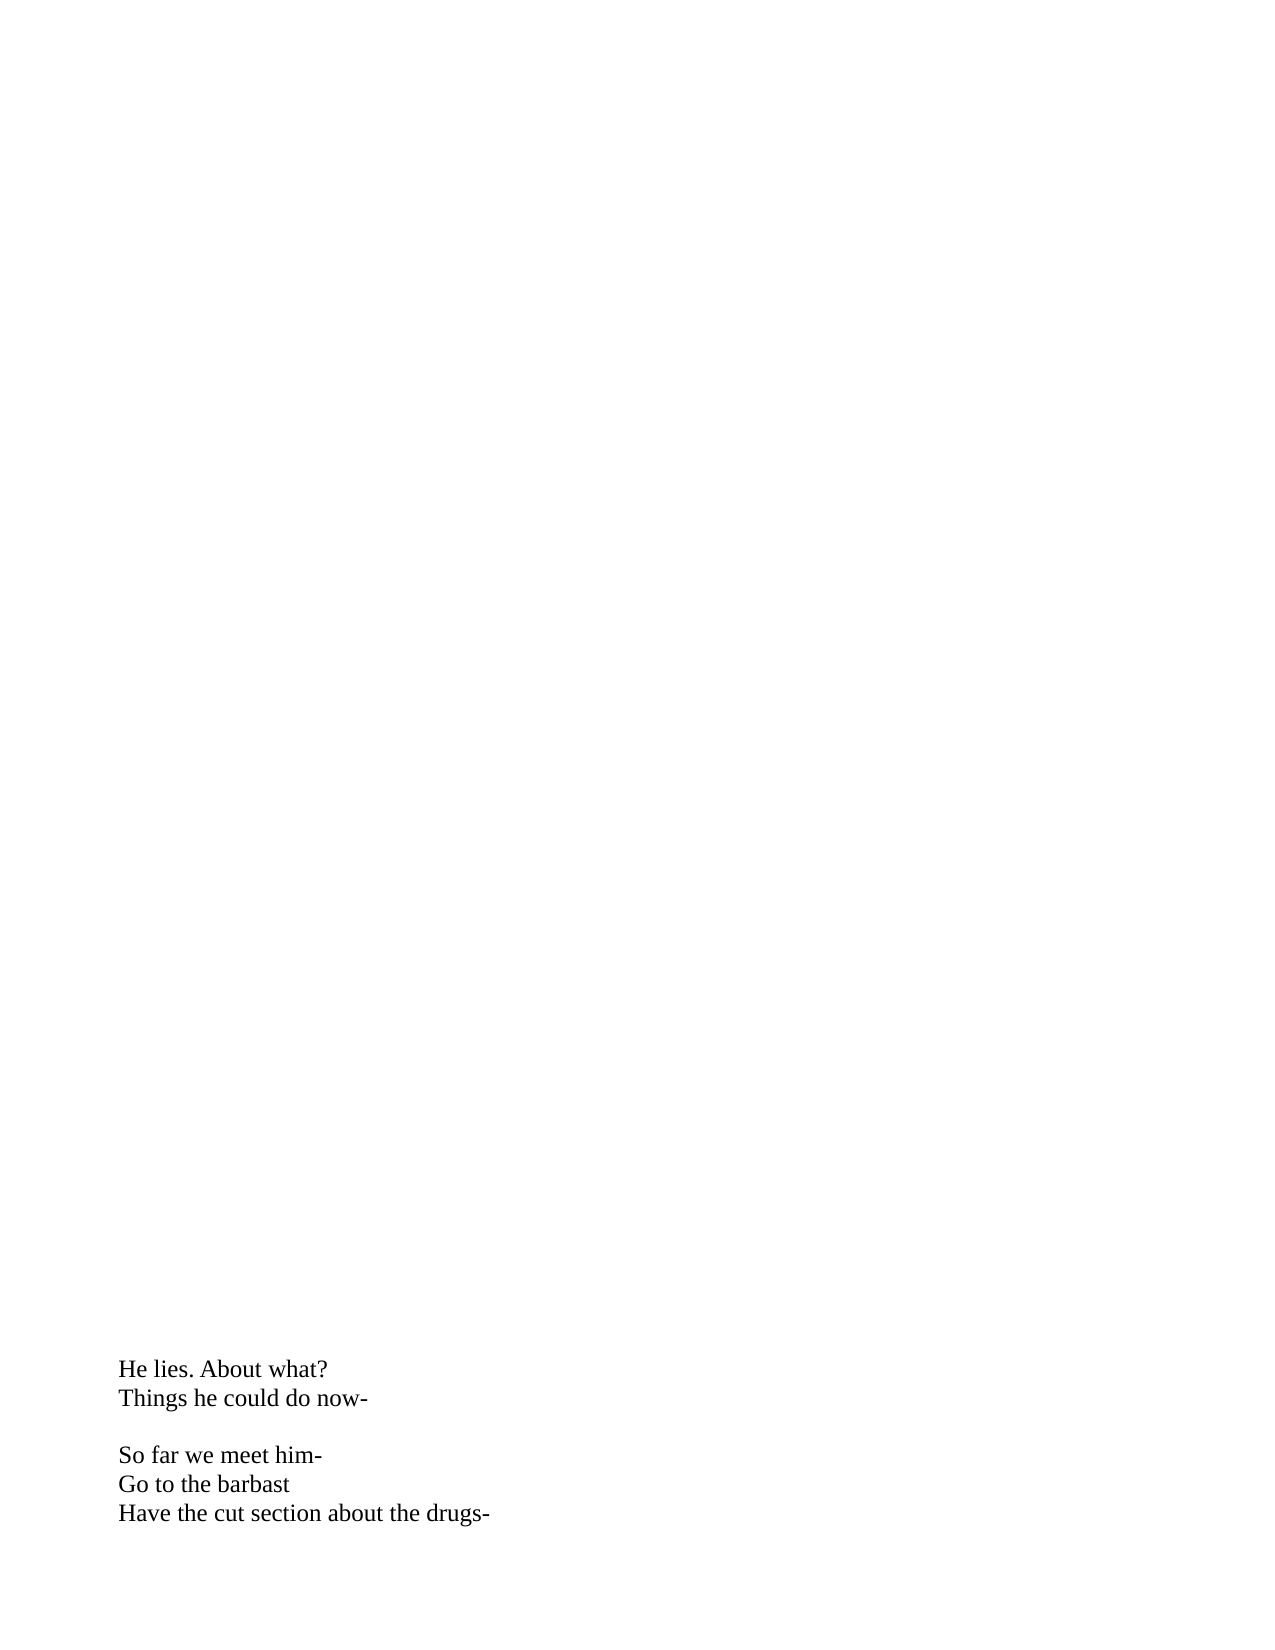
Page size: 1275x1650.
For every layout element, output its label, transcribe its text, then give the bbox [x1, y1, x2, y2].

text Go to the barbast [118, 1469, 1157, 1498]
text So far we meet him- [118, 1441, 1157, 1469]
text Have the cut section about the drugs- [118, 1498, 1157, 1527]
text He lies. About what? Things he could do now- [118, 1354, 1157, 1412]
